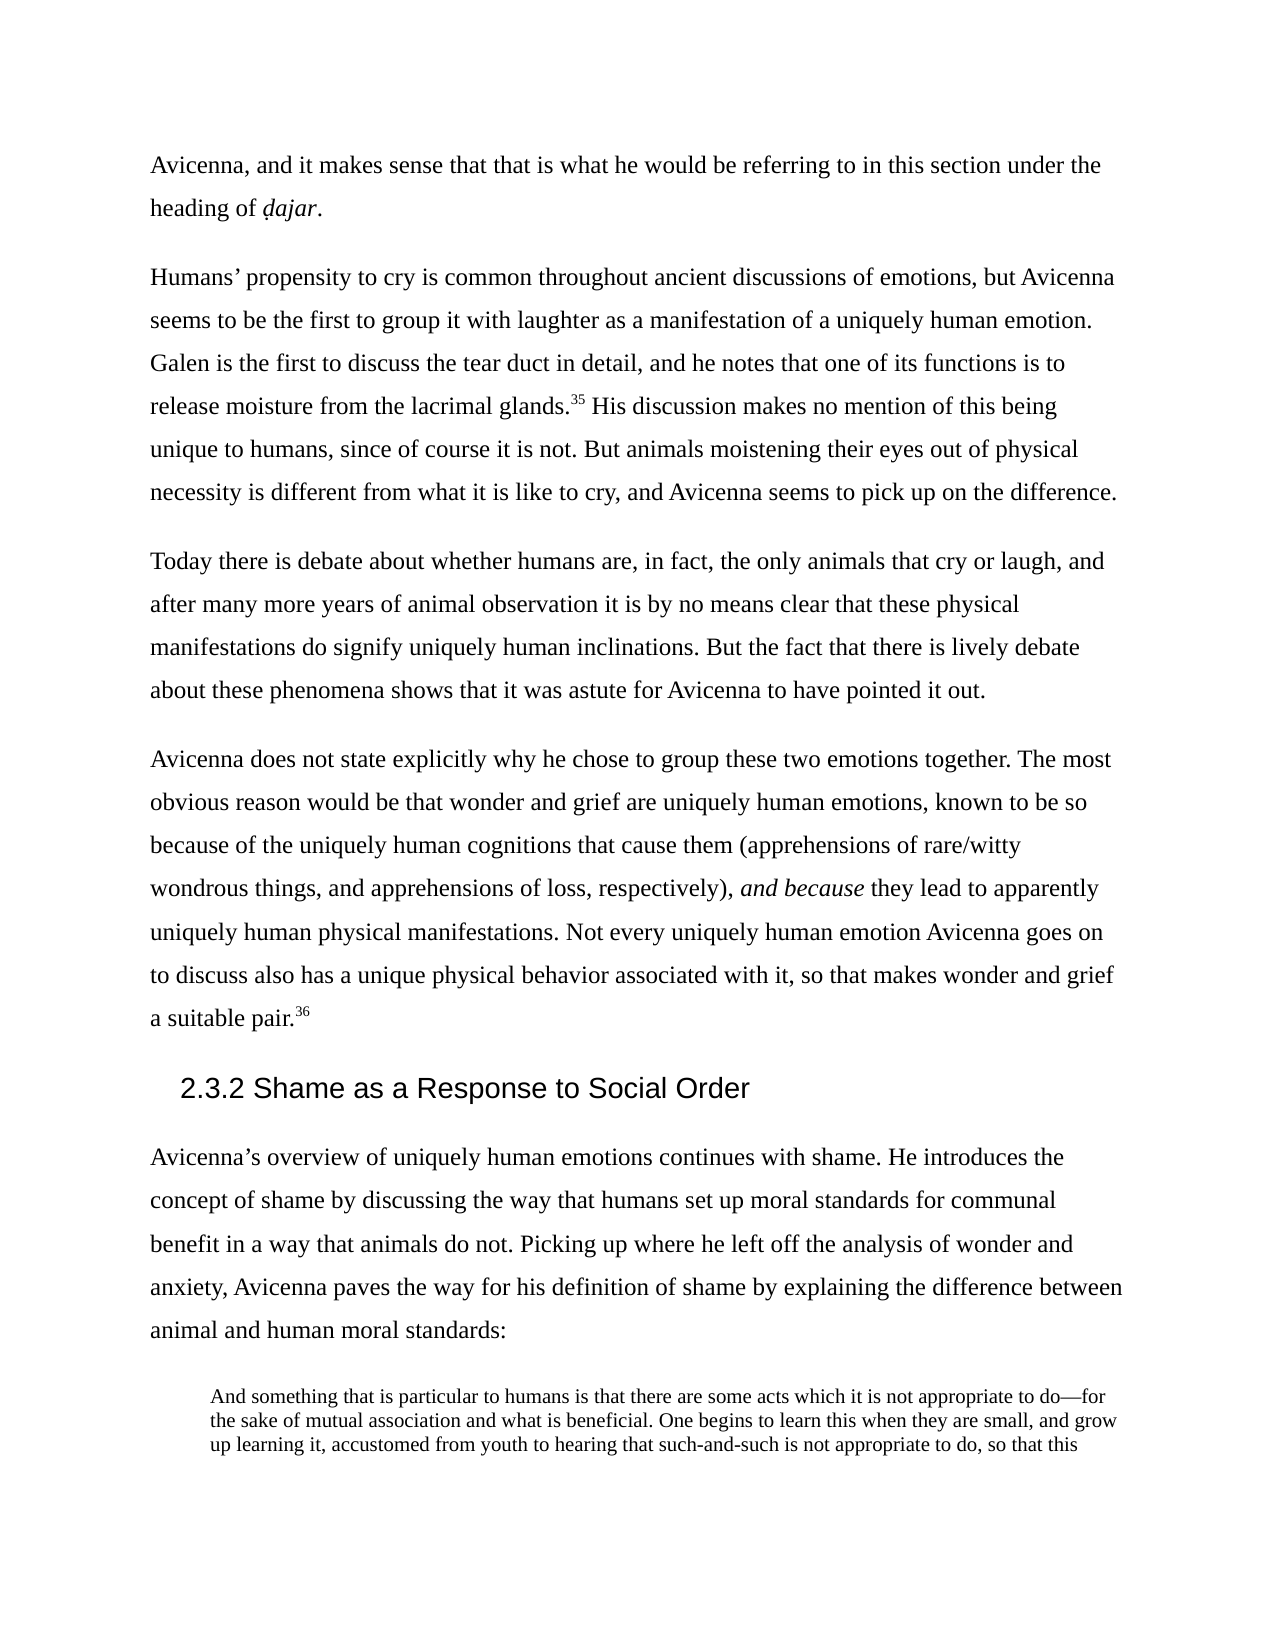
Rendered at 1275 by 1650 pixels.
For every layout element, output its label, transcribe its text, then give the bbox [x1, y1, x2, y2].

subtitle 2.3.2 Shame as a Response to Social Order [180, 1071, 1125, 1105]
text Avicenna’s overview of uniquely human emotions continues with shame. He introduces the concept of shame by discussing the way that humans set up moral standards for communal benefit in a way that animals do not. Picking up where he left off the analysis of wonder and anxiety, Avicenna paves the way for his definition of shame by explaining the difference between animal and human moral standards: [150, 1142, 1125, 1344]
text And something that is particular to humans is that there are some acts which it is not appropriate to do—for the sake of mutual association and what is beneficial. One begins to learn this when they are small, and grow up learning it, accustomed from youth to hearing that such-and-such is not appropriate to do, so that this [210, 1384, 1125, 1456]
text Today there is debate about whether humans are, in fact, the only animals that cry or laugh, and after many more years of animal observation it is by no means clear that these physical manifestations do signify uniquely human inclinations. But the fact that there is lively debate about these phenomena shows that it was astute for Avicenna to have pointed it out. [150, 546, 1125, 704]
text Humans’ propensity to cry is common throughout ancient discussions of emotions, but Avicenna seems to be the first to group it with laughter as a manifestation of a uniquely human emotion. Galen is the first to discuss the tear duct in detail, and he notes that one of its functions is to release moisture from the lacrimal glands. His discussion makes no mention of this being unique to humans, since of course it is not. But animals moistening their eyes out of physical necessity is different from what it is like to cry, and Avicenna seems to pick up on the difference. [150, 262, 1125, 506]
text Avicenna, and it makes sense that that is what he would be referring to in this section under the heading of ḍajar. [150, 150, 1125, 222]
text Avicenna does not state explicitly why he chose to group these two emotions together. The most obvious reason would be that wonder and grief are uniquely human emotions, known to be so because of the uniquely human cognitions that cause them (apprehensions of rare/witty wondrous things, and apprehensions of loss, respectively), and because they lead to apparently uniquely human physical manifestations. Not every uniquely human emotion Avicenna goes on to discuss also has a unique physical behavior associated with it, so that makes wonder and grief a suitable pair. [150, 744, 1125, 1032]
